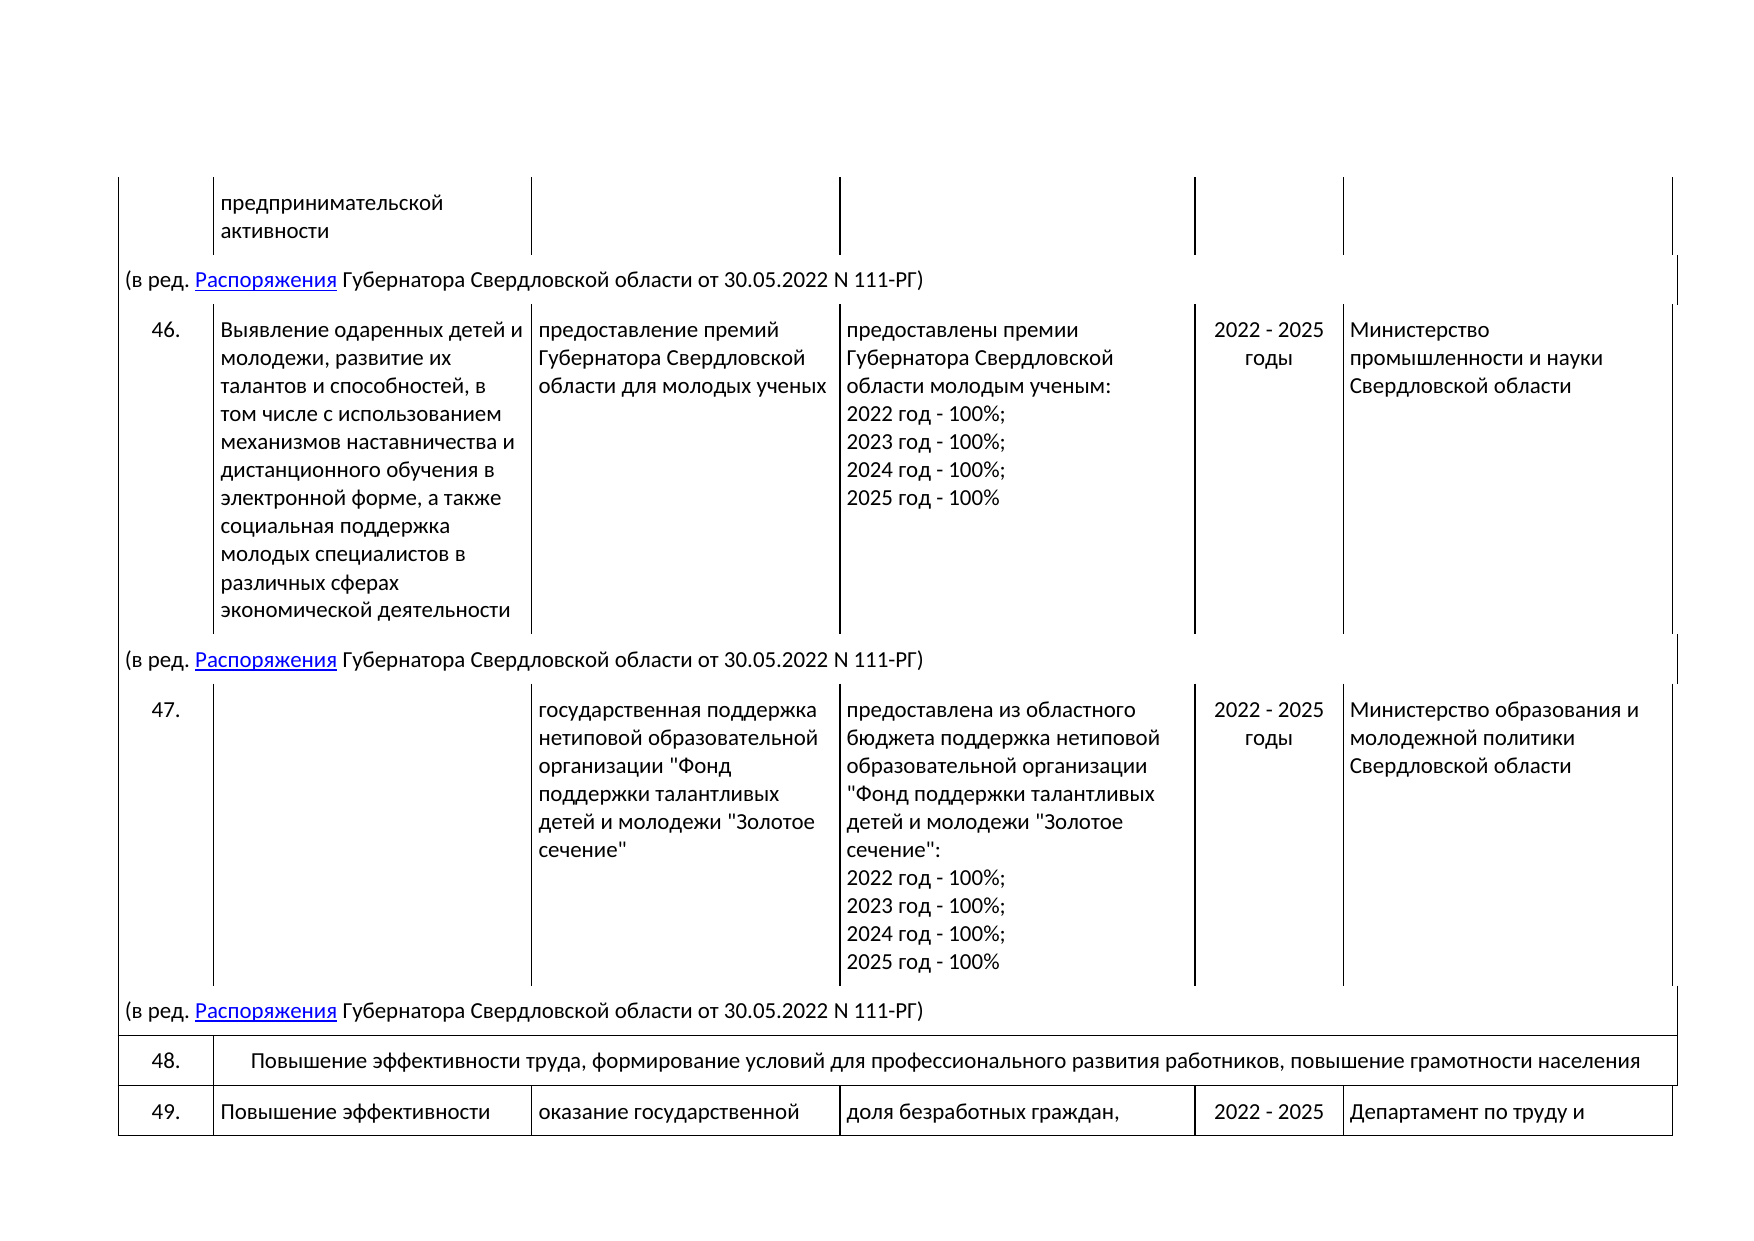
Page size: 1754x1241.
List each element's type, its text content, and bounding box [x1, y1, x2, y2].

table_cell предоставлены премии Губернатора Свердловской области молодым ученым: 2022 год - 100%; 2023 год - 100%; 2024 год - 100%; 2025 год - 100% [841, 305, 1194, 634]
table_cell [1196, 178, 1343, 255]
table_cell [841, 178, 1194, 255]
table_cell Повышение эффективности [214, 1086, 531, 1135]
table_cell [1673, 1086, 1677, 1135]
table_cell 48. [119, 1036, 213, 1085]
table_cell [119, 178, 213, 255]
table_cell предпринимательской активности [214, 178, 531, 255]
table_cell Выявление одаренных детей и молодежи, развитие их талантов и способностей, в том числе с использованием механизмов наставничества и дистанционного обучения в электронной форме, а также социальная поддержка молодых специалистов в различных сферах экономической деятельности [214, 305, 531, 634]
table_cell Министерство промышленности и науки Свердловской области [1344, 305, 1672, 634]
table_cell 2022 - 2025 годы [1196, 685, 1343, 986]
table_cell Министерство образования и молодежной политики Свердловской области [1344, 685, 1672, 986]
table_cell (в ред. Распоряжения Губернатора Свердловской области от 30.05.2022 N 111-РГ) [119, 255, 1677, 304]
table_cell (в ред. Распоряжения Губернатора Свердловской области от 30.05.2022 N 111-РГ) [119, 986, 1677, 1035]
table_cell [1673, 177, 1677, 255]
table_cell предоставлена из областного бюджета поддержка нетиповой образовательной организации "Фонд поддержки талантливых детей и молодежи "Золотое сечение": 2022 год - 100%; 2023 год - 100%; 2024 год - 100%; 2025 год - 100% [841, 685, 1194, 986]
table_cell 47. [119, 685, 213, 986]
table_cell (в ред. Распоряжения Губернатора Свердловской области от 30.05.2022 N 111-РГ) [119, 634, 1677, 683]
table_cell государственная поддержка нетиповой образовательной организации "Фонд поддержки талантливых детей и молодежи "Золотое сечение" [532, 685, 839, 986]
table_cell 49. [119, 1086, 213, 1135]
table_cell [1673, 305, 1677, 634]
table_cell 2022 - 2025 годы [1196, 305, 1343, 634]
table_cell [532, 178, 839, 255]
table_cell Повышение эффективности труда, формирование условий для профессионального развития работников, повышение грамотности населения [214, 1036, 1677, 1085]
table_cell 46. [119, 305, 213, 634]
table_cell [1344, 178, 1672, 255]
table_cell Департамент по труду и [1344, 1086, 1672, 1135]
table_cell [1673, 684, 1677, 986]
table_cell оказание государственной [532, 1086, 839, 1135]
table_cell предоставление премий Губернатора Свердловской области для молодых ученых [532, 305, 839, 634]
table_cell 2022 - 2025 [1196, 1086, 1343, 1135]
table_cell [214, 684, 531, 986]
table_cell доля безработных граждан, [841, 1086, 1194, 1135]
